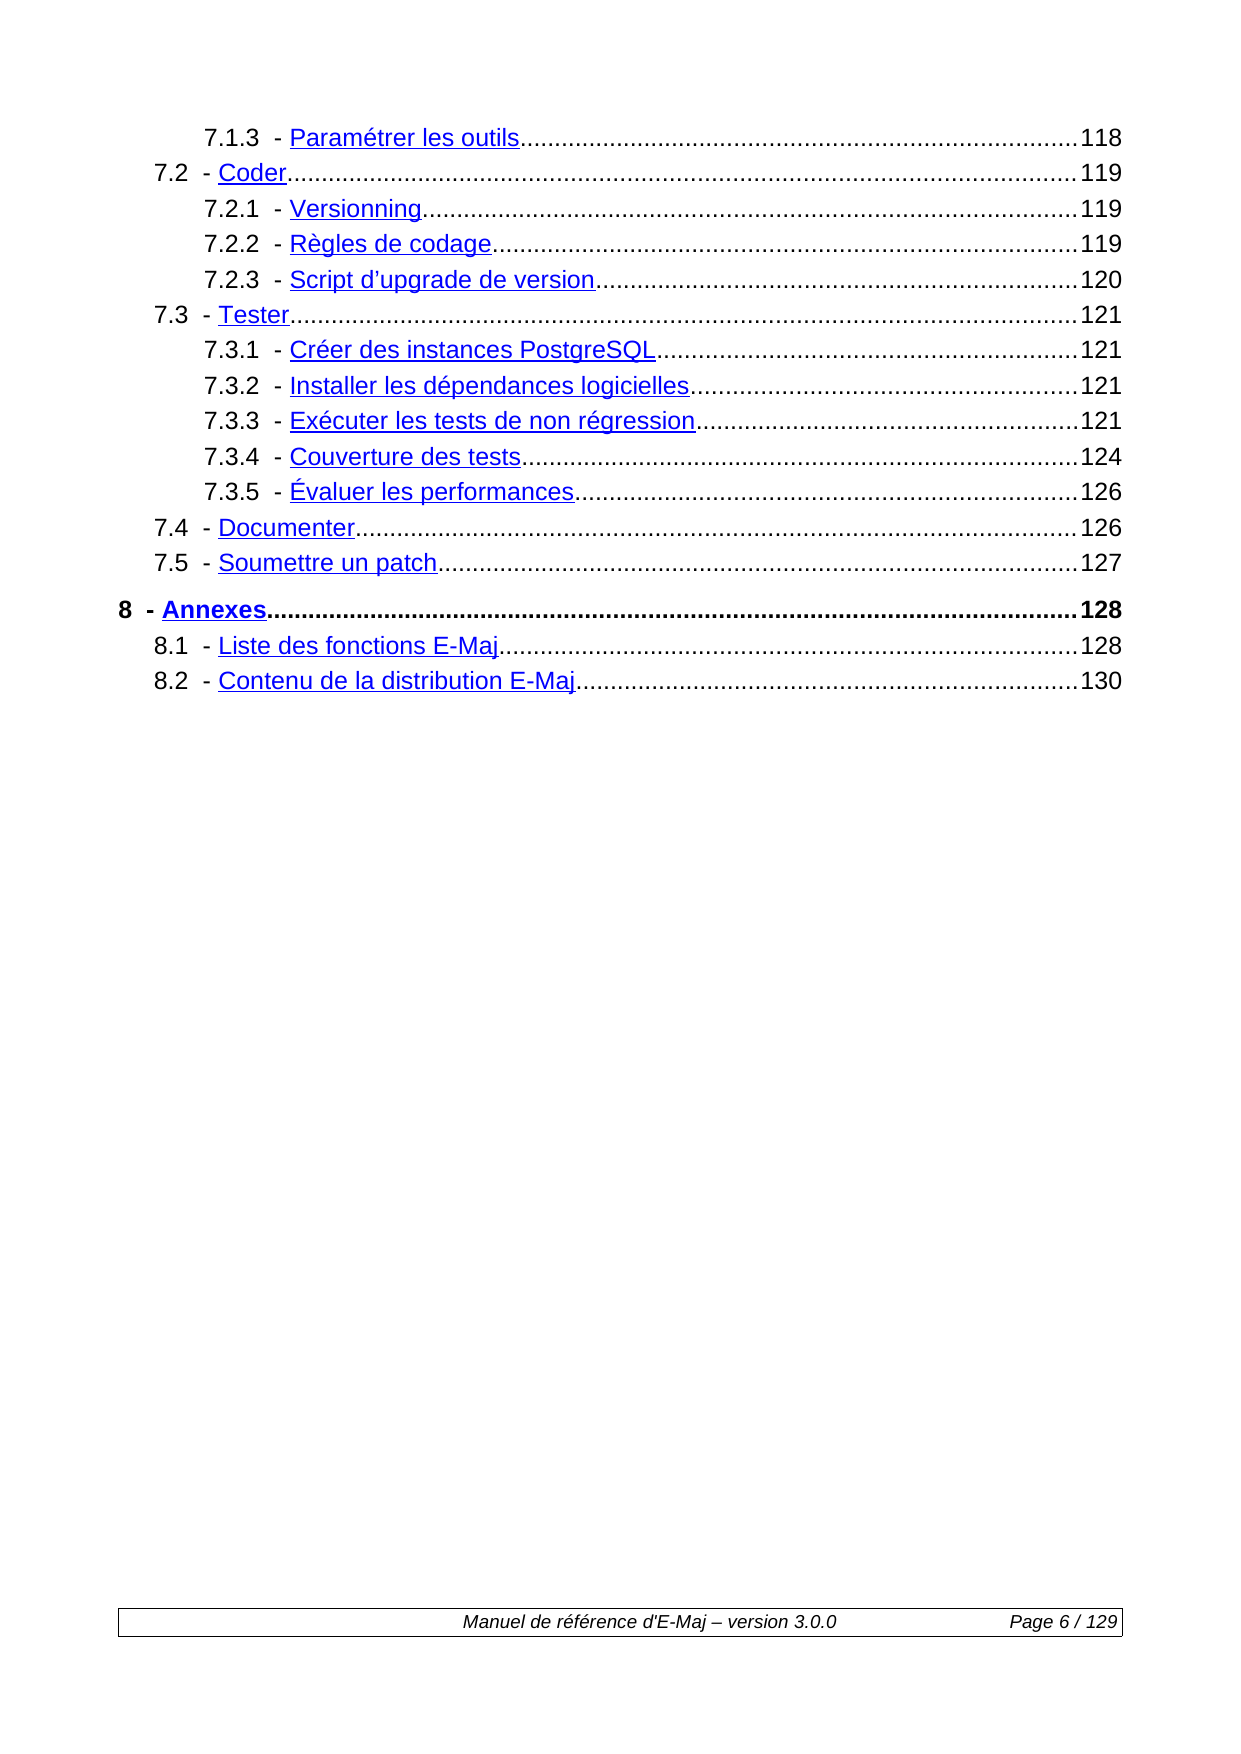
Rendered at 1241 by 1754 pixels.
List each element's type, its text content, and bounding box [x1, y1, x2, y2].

text 8.2 - Contenu de la distribution E-Maj 130 [118, 661, 1122, 697]
text 8 - Annexes 128 [118, 590, 1122, 626]
text 7.2.1 - Versionning 119 [168, 189, 1122, 224]
text 7.2 - Coder 119 [118, 153, 1122, 189]
text 7.3.3 - Exécuter les tests de non régression 121 [168, 401, 1122, 437]
text 8.1 - Liste des fonctions E-Maj 128 [118, 626, 1122, 661]
text 7.3 - Tester 121 [118, 295, 1122, 331]
text 7.3.2 - Installer les dépendances logicielles 121 [168, 366, 1122, 401]
text 7.3.5 - Évaluer les performances 126 [168, 472, 1122, 508]
text 7.2.2 - Règles de codage 119 [168, 224, 1122, 260]
text 7.1.3 - Paramétrer les outils 118 [168, 118, 1122, 153]
text 7.3.4 - Couverture des tests 124 [168, 437, 1122, 472]
text 7.5 - Soumettre un patch 127 [118, 543, 1122, 578]
text 7.3.1 - Créer des instances PostgreSQL 121 [168, 331, 1122, 366]
text 7.4 - Documenter 126 [118, 508, 1122, 543]
text 7.2.3 - Script d’upgrade de version 120 [168, 260, 1122, 295]
